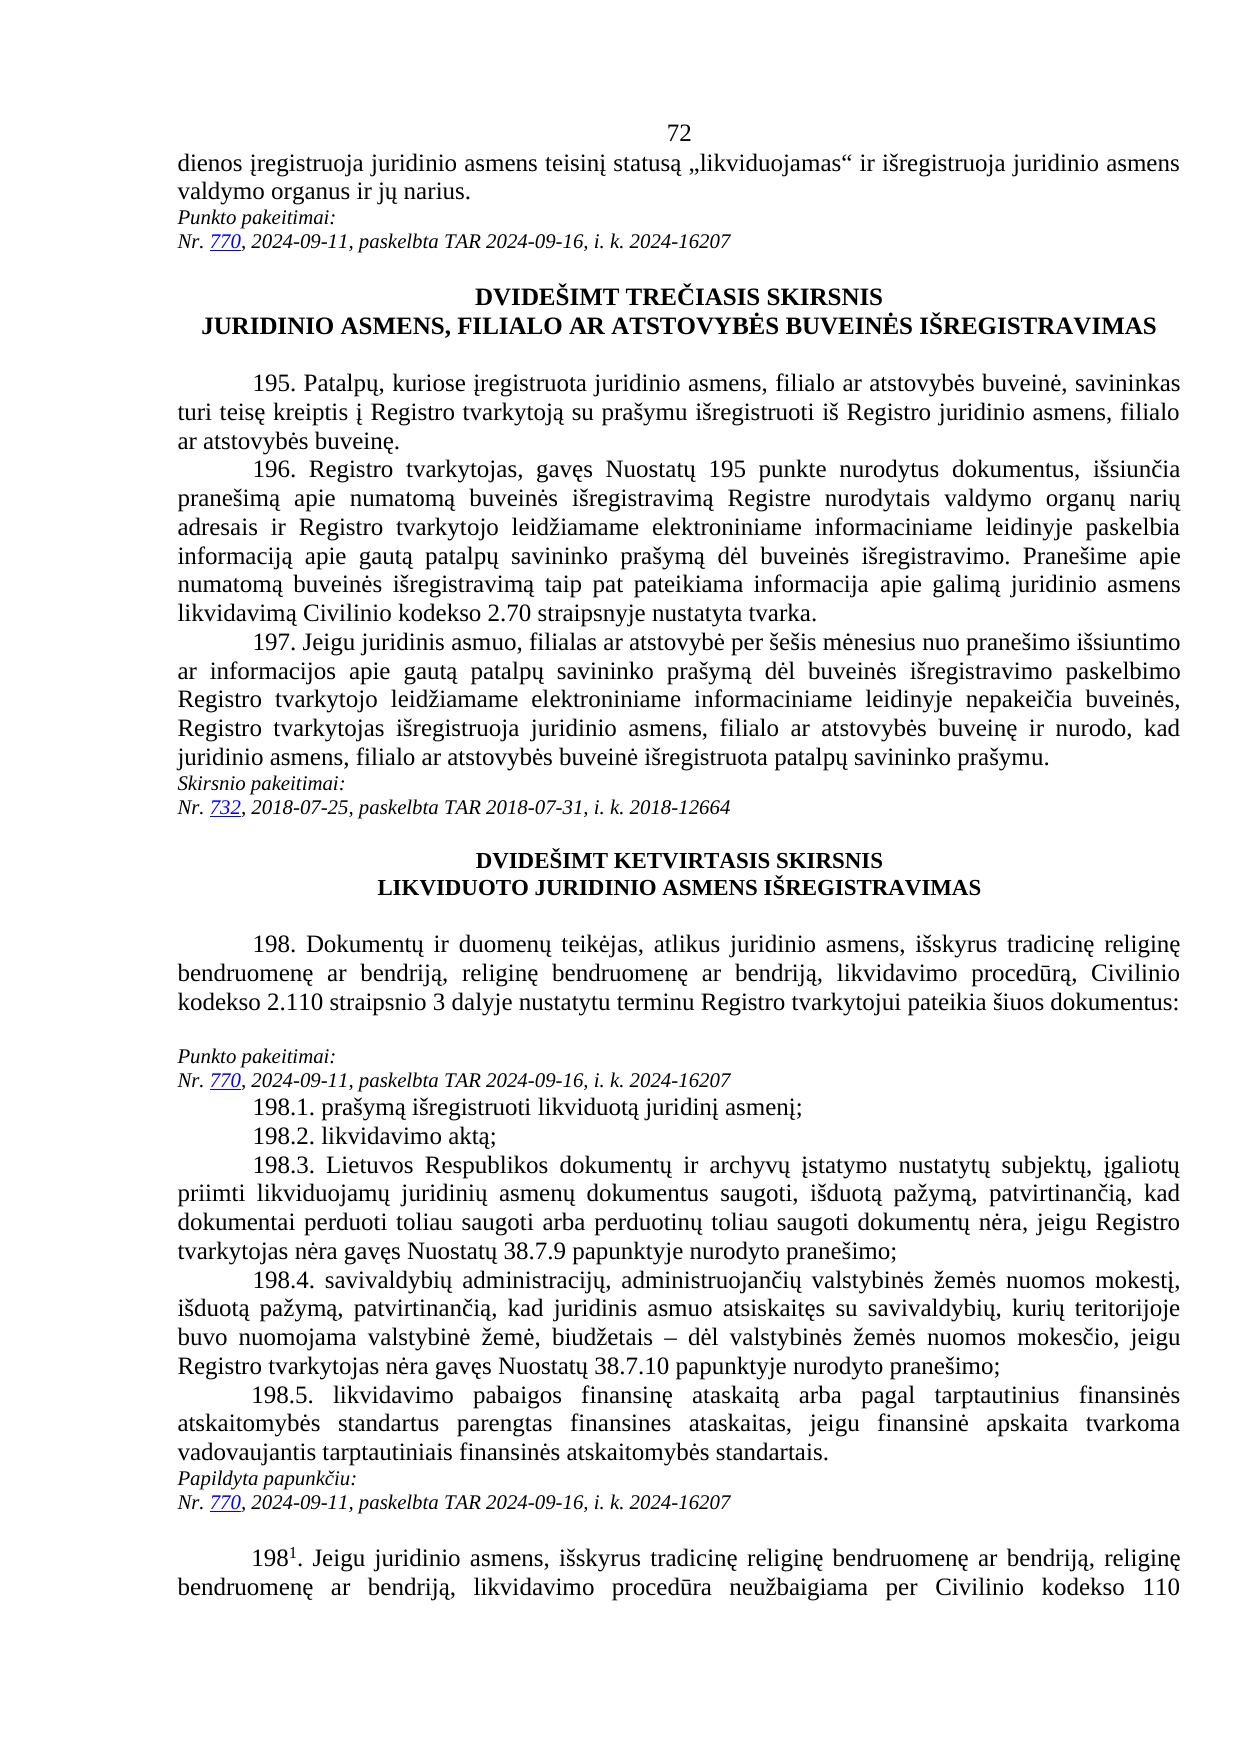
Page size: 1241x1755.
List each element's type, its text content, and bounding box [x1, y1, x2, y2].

text Punkto pakeitimai: [177, 205, 1181, 229]
text DVIDEŠIMT TREČIASIS SKIRSNIS [177, 282, 1181, 311]
text Nr. 770, 2024-09-11, paskelbta TAR 2024-09-16, i. k. 2024-16207 [177, 229, 1181, 253]
text 1981. Jeigu juridinio asmens, išskyrus tradicinę religinę bendruomenę ar bendriją, religinę bendruomenę ar bendriją, likvidavimo procedūra neužbaigiama per Civilinio kodekso 110 [177, 1543, 1181, 1600]
text 198.1. prašymą išregistruoti likviduotą juridinį asmenį; [177, 1092, 1181, 1121]
text Nr. 732, 2018-07-25, paskelbta TAR 2018-07-31, i. k. 2018-12664 [177, 795, 1181, 819]
text 197. Jeigu juridinis asmuo, filialas ar atstovybė per šešis mėnesius nuo pranešimo išsiuntimo ar informacijos apie gautą patalpų savininko prašymą dėl buveinės išregistravimo paskelbimo Registro tvarkytojo leidžiamame elektroniniame informaciniame leidinyje nepakeičia buveinės, Registro tvarkytojas išregistruoja juridinio asmens, filialo ar atstovybės buveinę ir nurodo, kad juridinio asmens, filialo ar atstovybės buveinė išregistruota patalpų savininko prašymu. [177, 627, 1181, 771]
text 198.3. Lietuvos Respublikos dokumentų ir archyvų įstatymo nustatytų subjektų, įgaliotų priimti likviduojamų juridinių asmenų dokumentus saugoti, išduotą pažymą, patvirtinančią, kad dokumentai perduoti toliau saugoti arba perduotinų toliau saugoti dokumentų nėra, jeigu Registro tvarkytojas nėra gavęs Nuostatų 38.7.9 papunktyje nurodyto pranešimo; [177, 1150, 1181, 1265]
text dienos įregistruoja juridinio asmens teisinį statusą „likviduojamas“ ir išregistruoja juridinio asmens valdymo organus ir jų narius. [177, 148, 1181, 205]
text DVIDEŠIMT KETVIRTASIS SKIRSNIS [177, 848, 1181, 874]
text 198. Dokumentų ir duomenų teikėjas, atlikus juridinio asmens, išskyrus tradicinę religinę bendruomenę ar bendriją, religinę bendruomenę ar bendriją, likvidavimo procedūrą, Civilinio kodekso 2.110 straipsnio 3 dalyje nustatytu terminu Registro tvarkytojui pateikia šiuos dokumentus: [177, 929, 1181, 1015]
text 198.4. savivaldybių administracijų, administruojančių valstybinės žemės nuomos mokestį, išduotą pažymą, patvirtinančią, kad juridinis asmuo atsiskaitęs su savivaldybių, kurių teritorijoje buvo nuomojama valstybinė žemė, biudžetais – dėl valstybinės žemės nuomos mokesčio, jeigu Registro tvarkytojas nėra gavęs Nuostatų 38.7.10 papunktyje nurodyto pranešimo; [177, 1265, 1181, 1380]
text Punkto pakeitimai: [177, 1044, 1181, 1068]
text LIKVIDUOTO JURIDINIO ASMENS IŠREGISTRAVIMAS [177, 874, 1181, 900]
text 196. Registro tvarkytojas, gavęs Nuostatų 195 punkte nurodytus dokumentus, išsiunčia pranešimą apie numatomą buveinės išregistravimą Registre nurodytais valdymo organų narių adresais ir Registro tvarkytojo leidžiamame elektroniniame informaciniame leidinyje paskelbia informaciją apie gautą patalpų savininko prašymą dėl buveinės išregistravimo. Pranešime apie numatomą buveinės išregistravimą taip pat pateikiama informacija apie galimą juridinio asmens likvidavimą Civilinio kodekso 2.70 straipsnyje nustatyta tvarka. [177, 454, 1181, 627]
text 195. Patalpų, kuriose įregistruota juridinio asmens, filialo ar atstovybės buveinė, savininkas turi teisę kreiptis į Registro tvarkytoją su prašymu išregistruoti iš Registro juridinio asmens, filialo ar atstovybės buveinę. [177, 368, 1181, 454]
text Nr. 770, 2024-09-11, paskelbta TAR 2024-09-16, i. k. 2024-16207 [177, 1490, 1181, 1514]
text Papildyta papunkčiu: [177, 1466, 1181, 1490]
text Nr. 770, 2024-09-11, paskelbta TAR 2024-09-16, i. k. 2024-16207 [177, 1068, 1181, 1092]
text 198.2. likvidavimo aktą; [177, 1121, 1181, 1150]
text 198.5. likvidavimo pabaigos finansinę ataskaitą arba pagal tarptautinius finansinės atskaitomybės standartus parengtas finansines ataskaitas, jeigu finansinė apskaita tvarkoma vadovaujantis tarptautiniais finansinės atskaitomybės standartais. [177, 1380, 1181, 1466]
text Skirsnio pakeitimai: [177, 771, 1181, 795]
text JURIDINIO ASMENS, FILIALO AR ATSTOVYBĖS BUVEINĖS IŠREGISTRAVIMAS [177, 311, 1181, 339]
